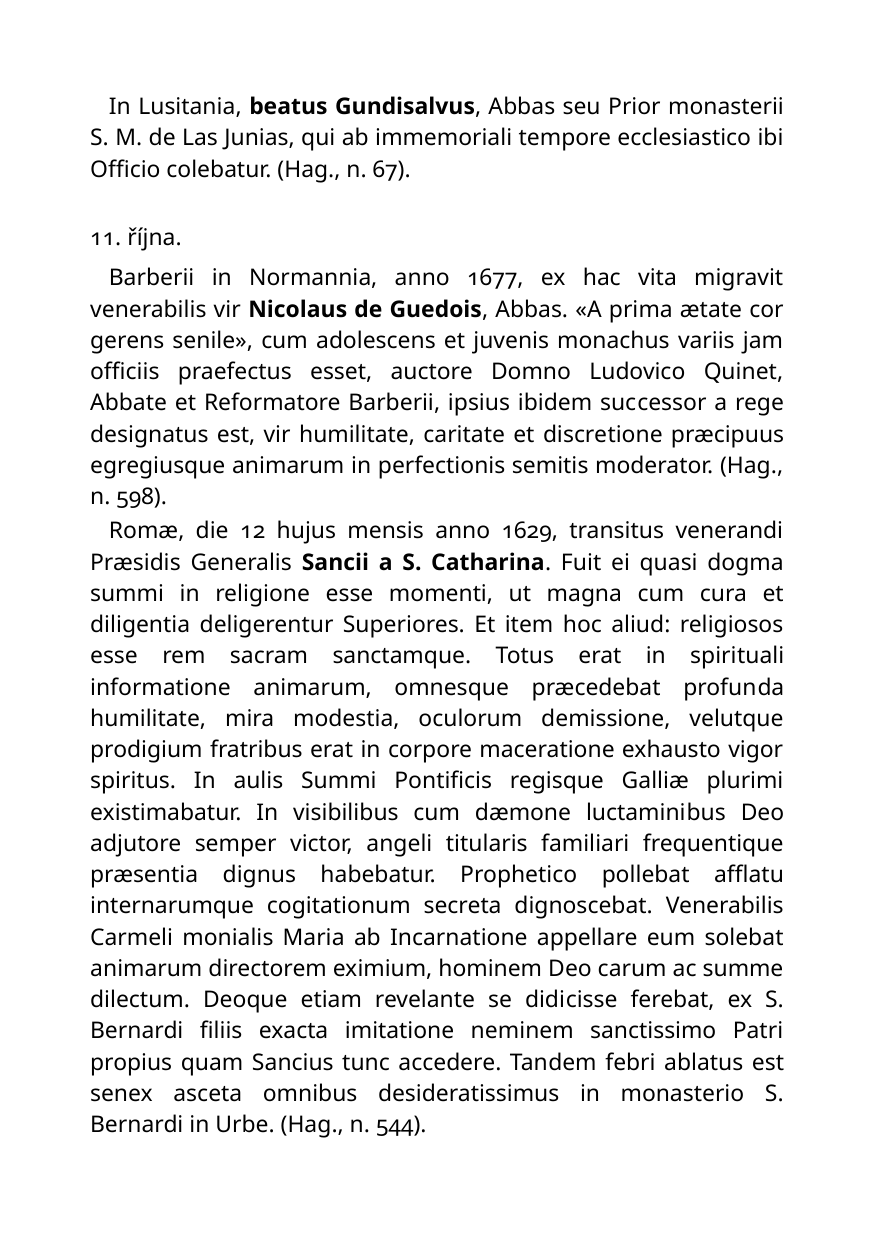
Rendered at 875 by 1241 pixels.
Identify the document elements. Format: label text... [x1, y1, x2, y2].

text Barberii in Normannia, anno 1677, ex hac vita migravit venerabilis vir Nicolaus de Guedois, Abbas. «A prima ætate cor gerens senile», cum adolescens et juvenis monachus variis jam officiis praefectus esset, auctore Domno Ludovico Quinet, Abbate et Reformatore Barberii, ipsius ibidem suc­cessor a rege designatus est, vir humilitate, caritate et discre­tione præcipuus egregiusque animarum in perfectionis semitis moderator. (Hag., n. 598). [90, 261, 784, 511]
text In Lusitania, beatus Gundisalvus, Abbas seu Prior monasterii S. M. de Las Junias, qui ab immemoriali tempore ecclesiastico ibi Officio colebatur. (Hag., n. 67). [90, 90, 784, 184]
text Romæ, die 12 hujus mensis anno 1629, transitus venerandi Præsidis Generalis Sancii a S. Catharina. Fuit ei quasi dogma summi in religione esse momenti, ut magna cum cura et diligentia deligerentur Superiores. Et item hoc aliud: religiosos esse rem sacram sanctamque. Totus erat in spiri­tuali informatione animarum, omnesque præcedebat profun­da humilitate, mira modestia, oculorum demissione, velutque prodigium fratribus erat in corpore maceratione exhausto vigor spiritus. In aulis Summi Pontificis regisque Galliæ plurimi existimabatur. In visibilibus cum dæmone luctamini­bus Deo adjutore semper victor, angeli titularis familiari frequentique præsentia dignus habebatur. Prophetico pollebat afflatu internarumque cogitationum secreta dignoscebat. Venerabilis Carmeli monialis Maria ab Incarnatione appellare eum solebat animarum directorem eximium, hominem Deo carum ac summe dilectum. Deoque etiam revelante se didi­cisse ferebat, ex S. Bernardi filiis exacta imitatione neminem sanctissimo Patri propius quam Sancius tunc accedere. Tan­dem febri ablatus est senex asceta omnibus desideratissimus in monasterio S. Bernardi in Urbe. (Hag., n. 544). [90, 514, 784, 1139]
text 11. října. [90, 221, 784, 252]
